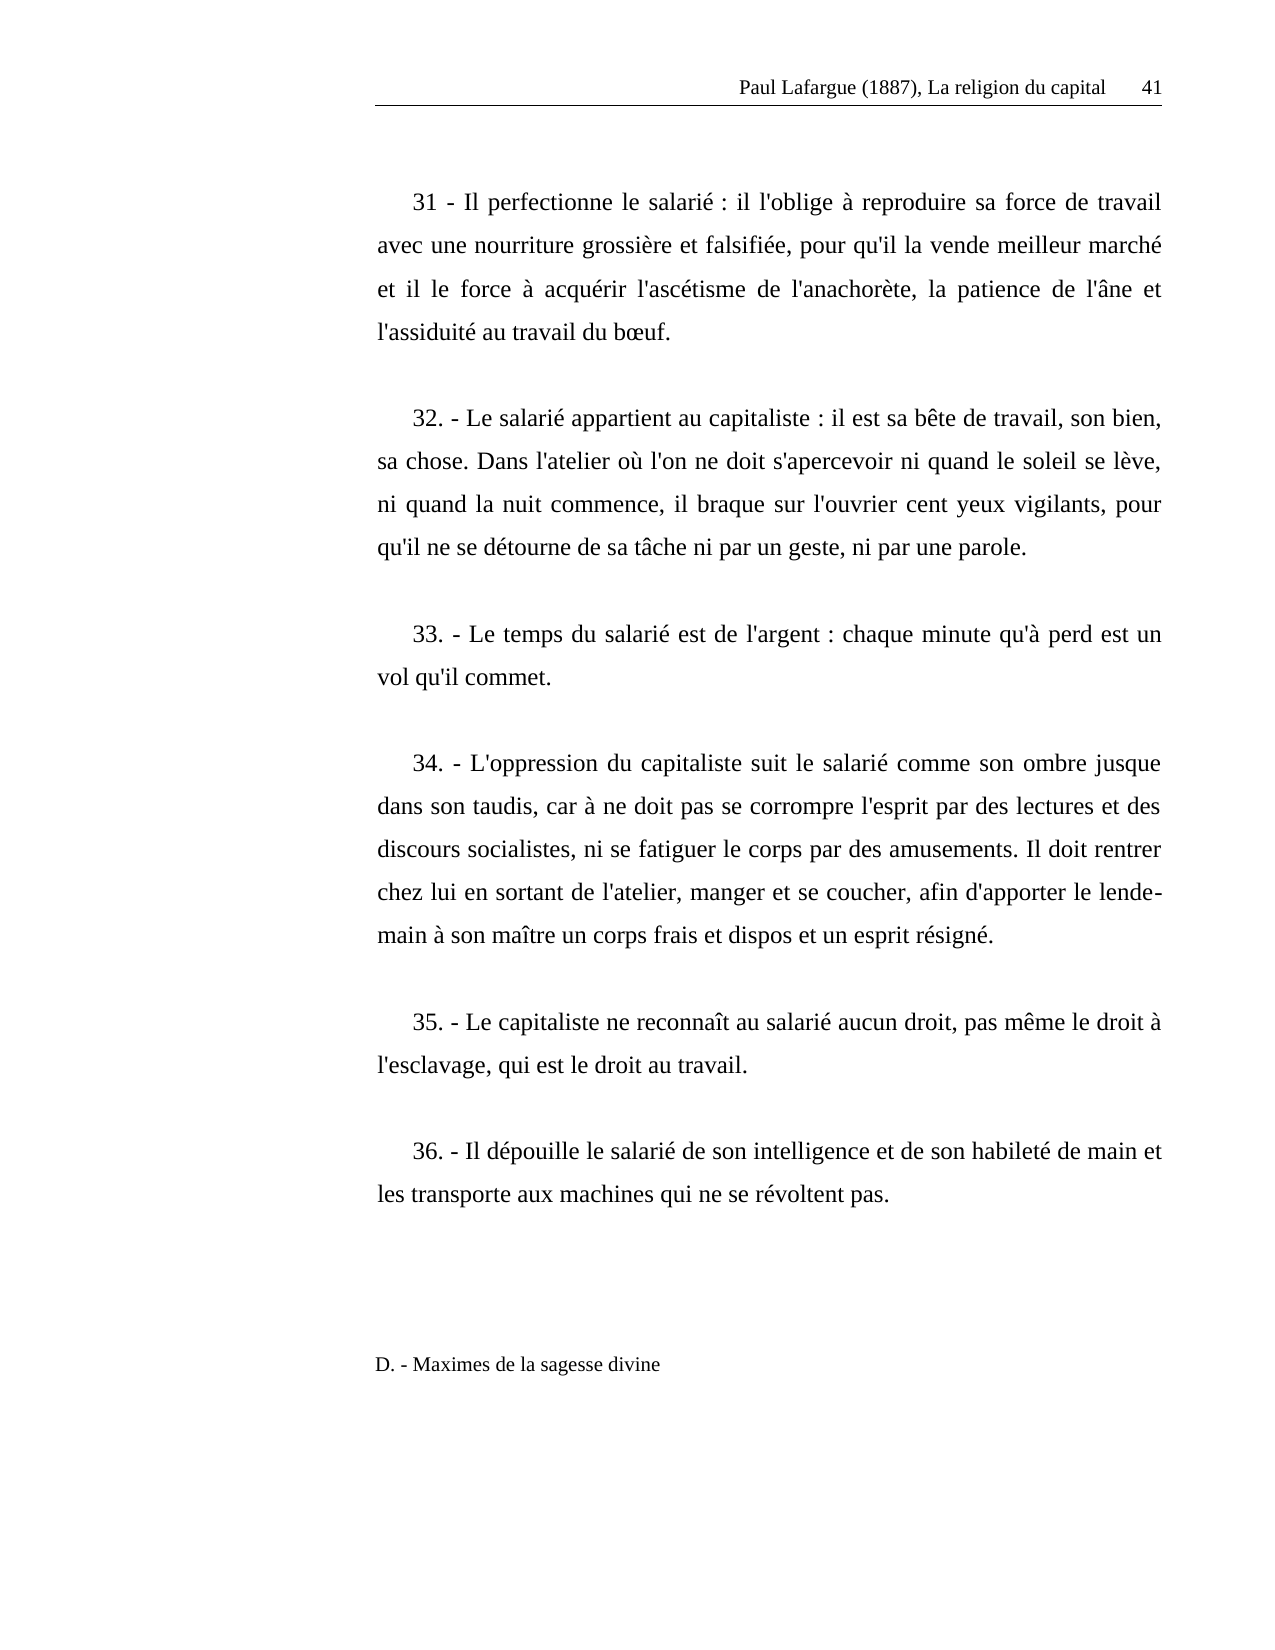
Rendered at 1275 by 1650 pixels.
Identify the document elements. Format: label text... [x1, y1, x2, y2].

text 34. - L'oppression du capitaliste suit le salarié comme son ombre jusque dans son taudis, car à ne doit pas se corrompre l'esprit par des lectures et des discours socialistes, ni se fatiguer le corps par des amusements. Il doit rentrer chez lui en sortant de l'atelier, manger et se coucher, afin d'apporter le lende­main à son maître un corps frais et dispos et un esprit résigné. [377, 748, 1162, 949]
text 31 - Il perfectionne le salarié : il l'oblige à reproduire sa force de travail avec une nourriture grossière et falsifiée, pour qu'il la vende meilleur marché et il le force à acquérir l'ascétisme de l'anachorète, la patience de l'âne et l'assi­duité au travail du bœuf. [377, 187, 1162, 346]
subtitle D. - Maximes de la sagesse divine [375, 1352, 1162, 1376]
text 33. - Le temps du salarié est de l'argent : chaque minute qu'à perd est un vol qu'il commet. [377, 619, 1162, 691]
text 32. - Le salarié appartient au capitaliste : il est sa bête de travail, son bien, sa chose. Dans l'atelier où l'on ne doit s'apercevoir ni quand le soleil se lève, ni quand la nuit commence, il braque sur l'ouvrier cent yeux vigilants, pour qu'il ne se détourne de sa tâche ni par un geste, ni par une parole. [377, 403, 1162, 561]
text 36. - Il dépouille le salarié de son intelligence et de son habileté de main et les transporte aux machines qui ne se révoltent pas. [377, 1136, 1162, 1208]
text 35. - Le capitaliste ne reconnaît au salarié aucun droit, pas même le droit à l'esclavage, qui est le droit au travail. [377, 1007, 1162, 1079]
